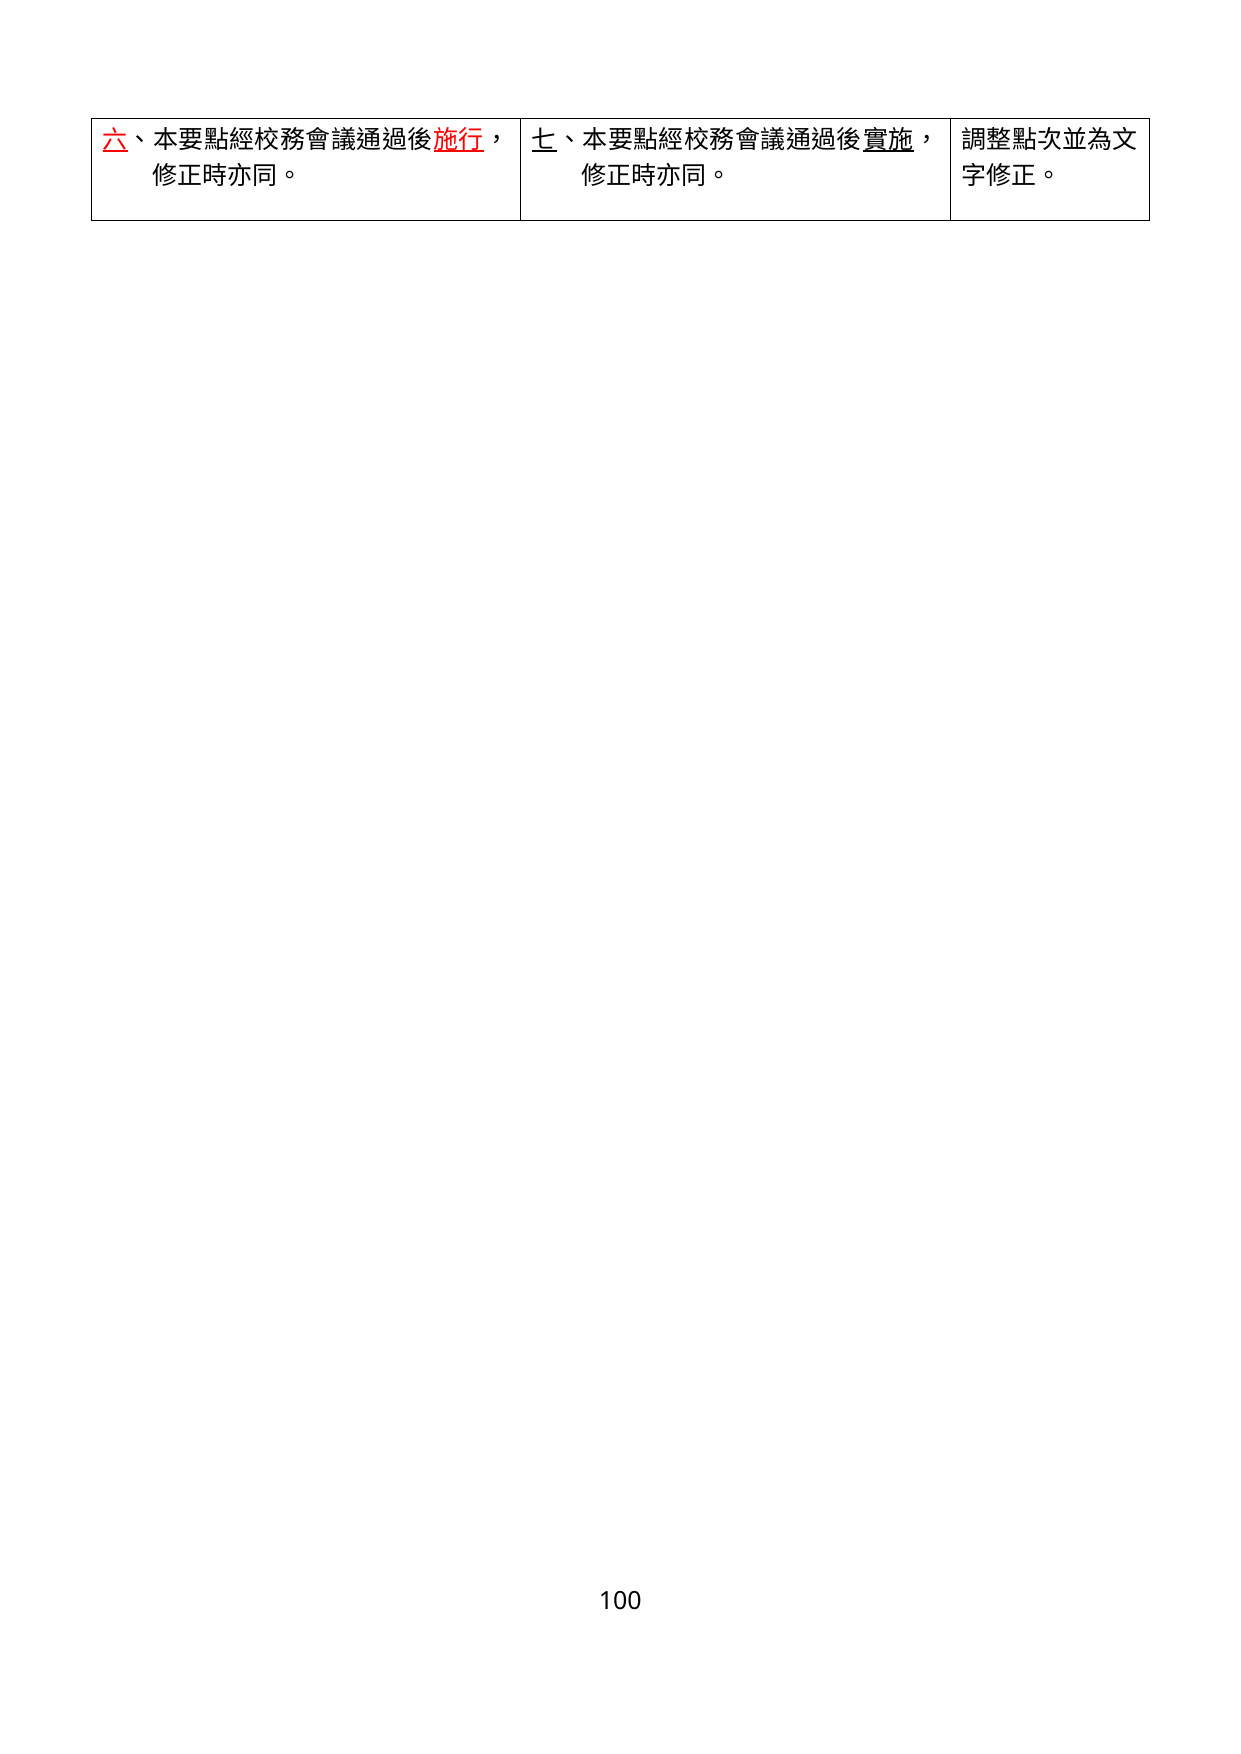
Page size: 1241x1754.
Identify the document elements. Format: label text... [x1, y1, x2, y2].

table_cell 調整點次並為文字修正。 [951, 119, 1149, 220]
table_cell 六、本要點經校務會議通過後施行，修正時亦同。 [92, 119, 520, 220]
table_cell 七、本要點經校務會議通過後實施，修正時亦同。 [521, 119, 950, 220]
